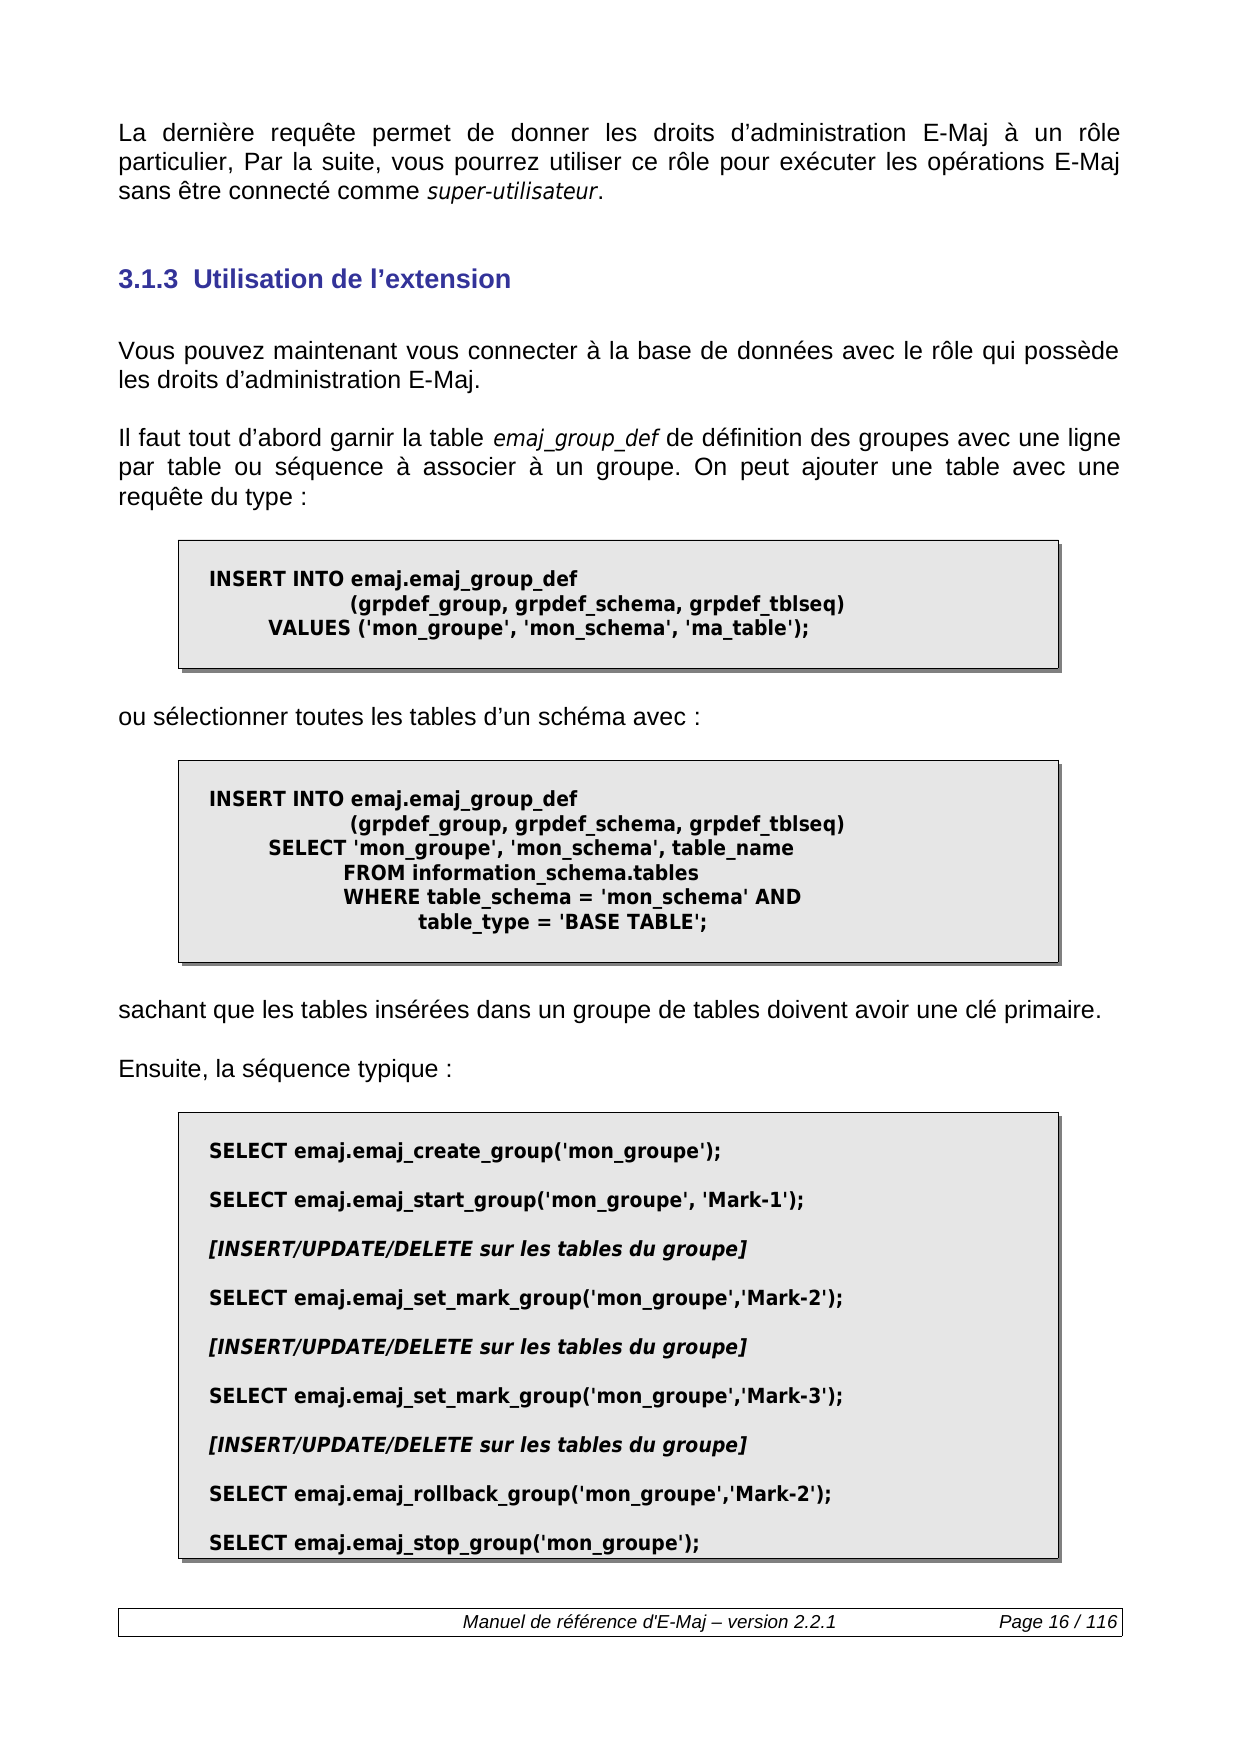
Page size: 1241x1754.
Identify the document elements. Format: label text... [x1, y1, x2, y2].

text SELECT emaj.emaj_stop_group('mon_groupe'); [179, 1528, 1058, 1558]
text ou sélectionner toutes les tables d’un schéma avec : [118, 702, 1122, 731]
text [INSERT/UPDATE/DELETE sur les tables du groupe] [179, 1430, 1058, 1454]
text [INSERT/UPDATE/DELETE sur les tables du groupe] [179, 1332, 1058, 1356]
text Vous pouvez maintenant vous connecter à la base de données avec le rôle qui possède les droits d’administration E-Maj. [118, 336, 1122, 394]
text SELECT emaj.emaj_rollback_group('mon_groupe','Mark-2'); [179, 1479, 1058, 1503]
text SELECT emaj.emaj_set_mark_group('mon_groupe','Mark-3'); [179, 1381, 1058, 1405]
text sachant que les tables insérées dans un groupe de tables doivent avoir une clé primaire. [118, 995, 1122, 1024]
text Ensuite, la séquence typique : [118, 1053, 1122, 1083]
text La dernière requête permet de donner les droits d’administration E-Maj à un rôle particulier, Par la suite, vous pourrez utiliser ce rôle pour exécuter les opérations E-Maj sans être connecté comme super-utilisateur. [118, 118, 1122, 205]
text SELECT emaj.emaj_set_mark_group('mon_groupe','Mark-2'); [179, 1283, 1058, 1307]
text SELECT emaj.emaj_start_group('mon_groupe', 'Mark-1'); [179, 1185, 1058, 1209]
text Il faut tout d’abord garnir la table emaj_group_def de définition des groupes avec une ligne par table ou séquence à associer à un groupe. On peut ajouter une table avec une requête du type : [118, 423, 1122, 510]
text INSERT INTO emaj.emaj_group_def (grpdef_group, grpdef_schema, grpdef_tblseq) VALUES ('mon_groupe', 'mon_schema', 'ma_table'); [179, 564, 1058, 637]
text SELECT emaj.emaj_create_group('mon_groupe'); [179, 1136, 1058, 1161]
subtitle Utilisation de l’extension [118, 263, 1122, 294]
text [INSERT/UPDATE/DELETE sur les tables du groupe] [179, 1234, 1058, 1258]
text INSERT INTO emaj.emaj_group_def (grpdef_group, grpdef_schema, grpdef_tblseq) SELECT 'mon_groupe', 'mon_schema', table_name FROM information_schema.tables WHERE table_schema = 'mon_schema' AND table_type = 'BASE TABLE'; [179, 784, 1058, 962]
